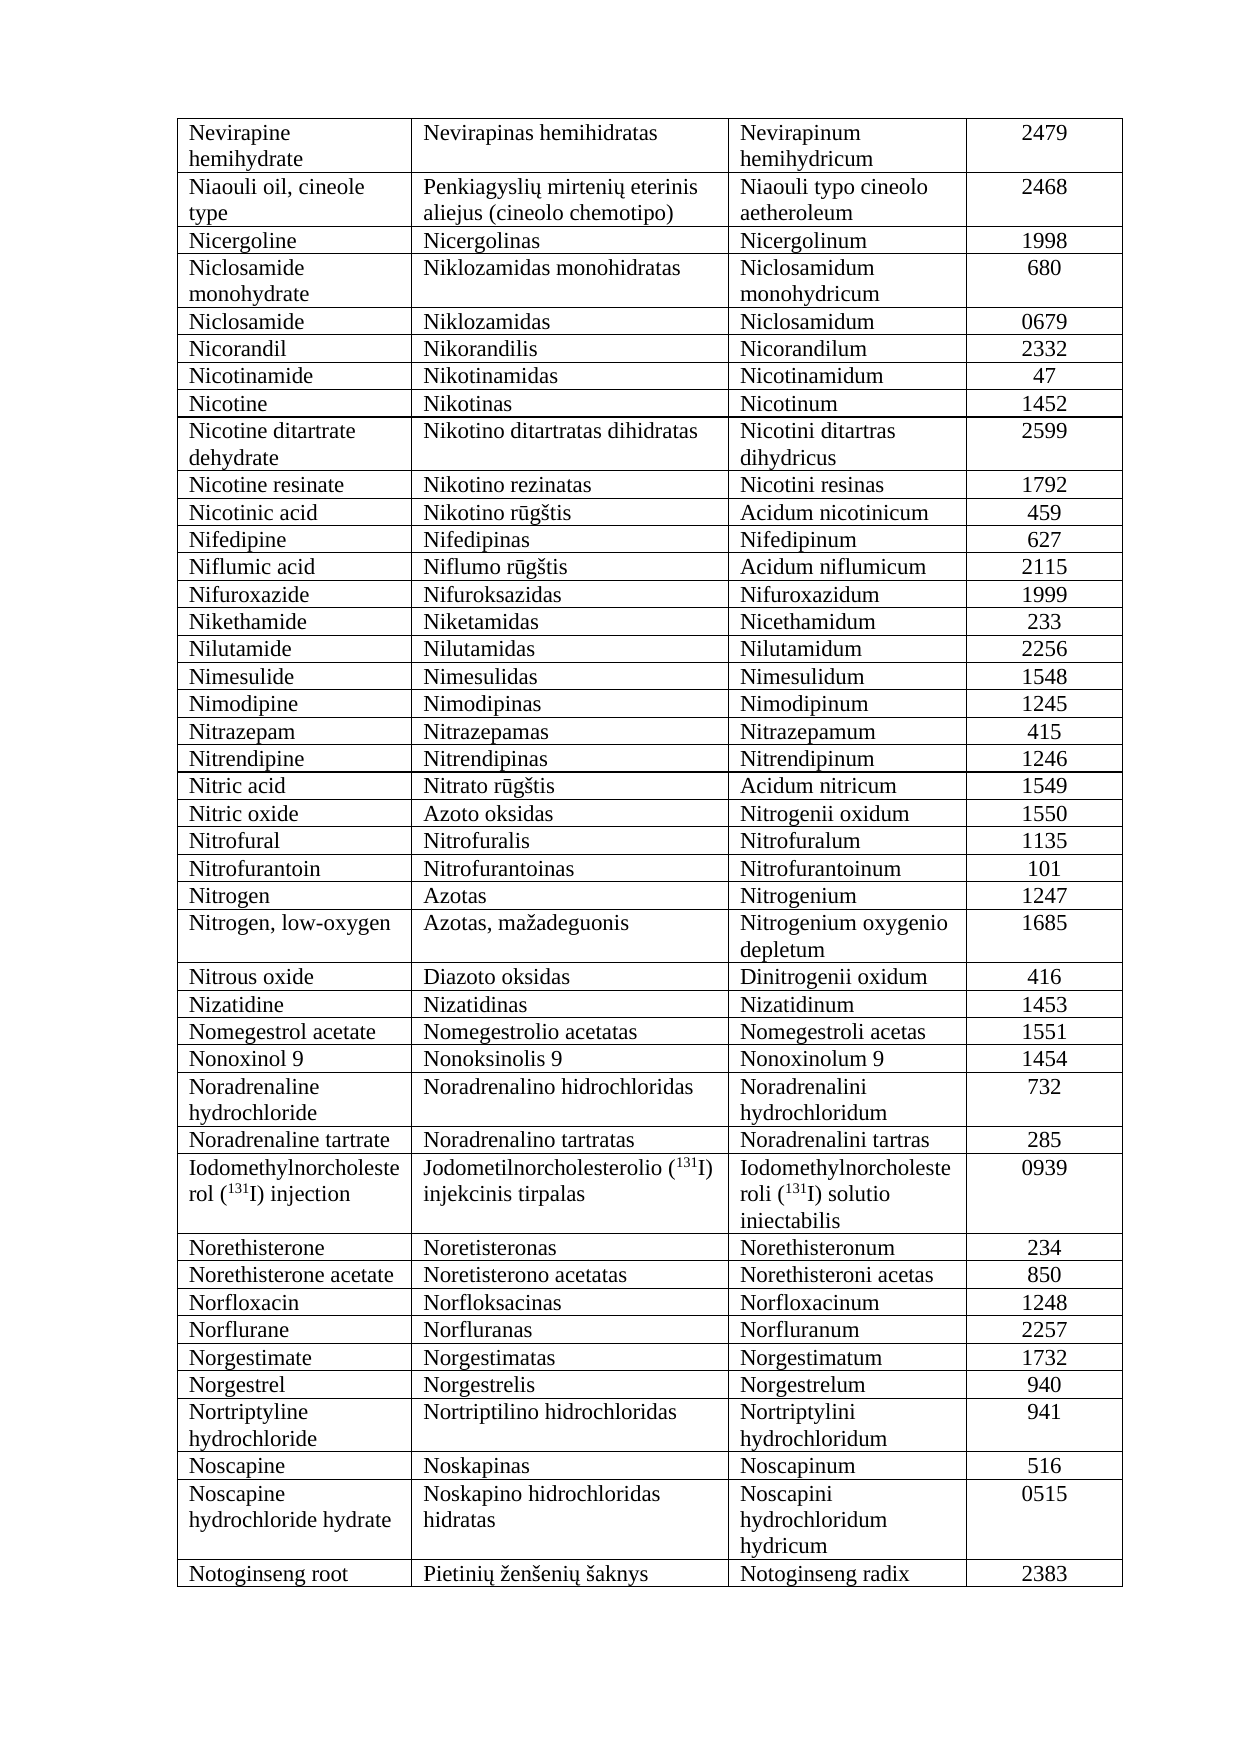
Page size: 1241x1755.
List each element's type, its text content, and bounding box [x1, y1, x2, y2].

table_cell Nimesulidum [729, 663, 966, 689]
table_cell Nimodipinum [729, 690, 966, 717]
table_cell Norfluranum [729, 1316, 966, 1343]
table_cell Nicotinic acid [178, 499, 411, 525]
table_cell Nitrous oxide [178, 963, 411, 989]
table_cell 2115 [967, 553, 1122, 580]
table_cell Nicorandil [178, 335, 411, 362]
table_cell Nizatidinas [412, 991, 728, 1017]
table_cell Nicergolinum [729, 227, 966, 253]
table_cell 941 [967, 1399, 1122, 1451]
table_cell 1999 [967, 581, 1122, 607]
table_cell Nitric acid [178, 773, 411, 799]
table_cell Nitrofurantoinas [412, 855, 728, 881]
table_cell 233 [967, 608, 1122, 634]
table_cell Nitrogen [178, 882, 411, 908]
table_cell Nicotine ditartrate dehydrate [178, 418, 411, 470]
table_cell Notoginseng root [178, 1560, 411, 1586]
table_cell Nizatidine [178, 991, 411, 1017]
table_cell Norflurane [178, 1316, 411, 1343]
table_cell Nitrazepamum [729, 718, 966, 744]
table_cell Noradrenaline tartrate [178, 1127, 411, 1153]
table_cell Nitrendipine [178, 745, 411, 771]
table_cell Nicotinamidum [729, 363, 966, 389]
table_cell Nonoxinol 9 [178, 1045, 411, 1072]
table_cell 2332 [967, 335, 1122, 362]
table_cell Acidum nicotinicum [729, 499, 966, 525]
table_cell 285 [967, 1127, 1122, 1153]
table_cell Jodometilnorcholesterolio (131I) injekcinis tirpalas [412, 1154, 728, 1233]
table_cell 0515 [967, 1480, 1122, 1559]
table_cell Nicotini resinas [729, 471, 966, 497]
table_cell Niclosamide monohydrate [178, 254, 411, 307]
table_cell Nilutamide [178, 636, 411, 662]
table_cell Nitrofurantoin [178, 855, 411, 881]
table_cell Nitrazepamas [412, 718, 728, 744]
table_cell 1453 [967, 991, 1122, 1017]
table_cell Norethisteroni acetas [729, 1261, 966, 1288]
table_cell Nitrendipinas [412, 745, 728, 771]
table_cell 1247 [967, 882, 1122, 908]
table_cell 732 [967, 1073, 1122, 1126]
table_cell Nikorandilis [412, 335, 728, 362]
table_cell 1248 [967, 1289, 1122, 1315]
table_cell 850 [967, 1261, 1122, 1288]
table_cell 2468 [967, 173, 1122, 226]
table_cell Noretisteronas [412, 1234, 728, 1260]
table_cell Norfluranas [412, 1316, 728, 1343]
table_cell Penkiagyslių mirtenių eterinis aliejus (cineolo chemotipo) [412, 173, 728, 226]
table_cell Iodomethylnorcholesterol (131I) injection [178, 1154, 411, 1233]
table_cell 680 [967, 254, 1122, 307]
table_cell Nimodipine [178, 690, 411, 717]
table_cell Norethisterone [178, 1234, 411, 1260]
table_cell 940 [967, 1371, 1122, 1397]
table_cell 627 [967, 526, 1122, 552]
table_cell Norgestrel [178, 1371, 411, 1397]
table_cell Nicotine resinate [178, 471, 411, 497]
table_cell Nitric oxide [178, 800, 411, 826]
table_cell Nitrofuralum [729, 827, 966, 854]
table_cell 416 [967, 963, 1122, 989]
table_cell Nikotino ditartratas dihidratas [412, 418, 728, 470]
table_cell Nomegestrol acetate [178, 1018, 411, 1044]
table_cell Noradrenalino hidrochloridas [412, 1073, 728, 1126]
table_cell 2256 [967, 636, 1122, 662]
table_cell Nitrendipinum [729, 745, 966, 771]
table_cell Nicorandilum [729, 335, 966, 362]
table_cell Noskapinas [412, 1452, 728, 1478]
table_cell Nitrogenium [729, 882, 966, 908]
table_cell 2257 [967, 1316, 1122, 1343]
table_cell Nifedipine [178, 526, 411, 552]
table_cell Norgestimate [178, 1344, 411, 1370]
table_cell Nikethamide [178, 608, 411, 634]
table_cell Nicergoline [178, 227, 411, 253]
table_cell Nifuroksazidas [412, 581, 728, 607]
table_cell Nitrogenii oxidum [729, 800, 966, 826]
table_cell Nifedipinas [412, 526, 728, 552]
table_cell Azotas, mažadeguonis [412, 910, 728, 962]
table_cell Notoginseng radix [729, 1560, 966, 1586]
table_cell Nicergolinas [412, 227, 728, 253]
table_cell Norethisteronum [729, 1234, 966, 1260]
table_cell Niaouli typo cineolo aetheroleum [729, 173, 966, 226]
table_cell Niflumo rūgštis [412, 553, 728, 580]
table_cell Nitrofuralis [412, 827, 728, 854]
table_cell 1998 [967, 227, 1122, 253]
table_cell Acidum niflumicum [729, 553, 966, 580]
table_cell 459 [967, 499, 1122, 525]
table_cell 1792 [967, 471, 1122, 497]
table_cell Noscapine [178, 1452, 411, 1478]
table_cell Nitrofurantoinum [729, 855, 966, 881]
table_cell Nitrazepam [178, 718, 411, 744]
table_cell 516 [967, 1452, 1122, 1478]
table_cell Nomegestroli acetas [729, 1018, 966, 1044]
table_cell Nifuroxazidum [729, 581, 966, 607]
table_cell Noskapino hidrochloridas hidratas [412, 1480, 728, 1559]
table_cell 0939 [967, 1154, 1122, 1233]
table_cell Nicotinamide [178, 363, 411, 389]
table_cell Nitrogenium oxygenio depletum [729, 910, 966, 962]
table_cell Nicethamidum [729, 608, 966, 634]
table_cell Niflumic acid [178, 553, 411, 580]
table_cell Norfloksacinas [412, 1289, 728, 1315]
table_cell Dinitrogenii oxidum [729, 963, 966, 989]
table_cell 1685 [967, 910, 1122, 962]
table_cell 1246 [967, 745, 1122, 771]
table_cell Niaouli oil, cineole type [178, 173, 411, 226]
table_cell Niklozamidas [412, 308, 728, 334]
table_cell Noradrenalino tartratas [412, 1127, 728, 1153]
table_cell 0679 [967, 308, 1122, 334]
table_cell 1452 [967, 390, 1122, 416]
table_cell Nimodipinas [412, 690, 728, 717]
table_cell Nortriptylini hydrochloridum [729, 1399, 966, 1451]
table_cell Nikotino rezinatas [412, 471, 728, 497]
table_cell Nomegestrolio acetatas [412, 1018, 728, 1044]
table_cell Nikotino rūgštis [412, 499, 728, 525]
table_cell 1135 [967, 827, 1122, 854]
table_cell Noscapine hydrochloride hydrate [178, 1480, 411, 1559]
table_cell Nikotinamidas [412, 363, 728, 389]
table_cell Nortriptilino hidrochloridas [412, 1399, 728, 1451]
table_cell Nitrogen, low-oxygen [178, 910, 411, 962]
table_cell Nilutamidum [729, 636, 966, 662]
table_cell 1549 [967, 773, 1122, 799]
table_cell Nortriptyline hydrochloride [178, 1399, 411, 1451]
table_cell Nicotini ditartras dihydricus [729, 418, 966, 470]
table_cell Norgestrelis [412, 1371, 728, 1397]
table_cell Nicotinum [729, 390, 966, 416]
table_cell Pietinių ženšenių šaknys [412, 1560, 728, 1586]
table_cell Noretisterono acetatas [412, 1261, 728, 1288]
table_cell 2599 [967, 418, 1122, 470]
table_cell Nitrato rūgštis [412, 773, 728, 799]
table_cell Nonoksinolis 9 [412, 1045, 728, 1072]
table_cell 1550 [967, 800, 1122, 826]
table_cell Azotas [412, 882, 728, 908]
table_cell Nicotine [178, 390, 411, 416]
table_cell 1732 [967, 1344, 1122, 1370]
table_cell Niclosamide [178, 308, 411, 334]
table_cell Nikotinas [412, 390, 728, 416]
table_cell Azoto oksidas [412, 800, 728, 826]
table_cell Niclosamidum monohydricum [729, 254, 966, 307]
table_cell Nevirapinas hemihidratas [412, 119, 728, 172]
table_cell Norethisterone acetate [178, 1261, 411, 1288]
table_cell 47 [967, 363, 1122, 389]
table_cell Iodomethylnorcholesteroli (131I) solutio iniectabilis [729, 1154, 966, 1233]
table_cell Noscapinum [729, 1452, 966, 1478]
table_cell 2383 [967, 1560, 1122, 1586]
table_cell 1245 [967, 690, 1122, 717]
table_cell Nifedipinum [729, 526, 966, 552]
table_cell 2479 [967, 119, 1122, 172]
table_cell 1551 [967, 1018, 1122, 1044]
table_cell 415 [967, 718, 1122, 744]
table_cell Noradrenalini tartras [729, 1127, 966, 1153]
table_cell Nimesulide [178, 663, 411, 689]
table_cell 234 [967, 1234, 1122, 1260]
table_cell Norgestimatum [729, 1344, 966, 1370]
table_cell Nimesulidas [412, 663, 728, 689]
table_cell Norgestrelum [729, 1371, 966, 1397]
table_cell Nizatidinum [729, 991, 966, 1017]
table_cell Norgestimatas [412, 1344, 728, 1370]
table_cell Nitrofural [178, 827, 411, 854]
table_cell Noscapini hydrochloridum hydricum [729, 1480, 966, 1559]
table_cell Niclosamidum [729, 308, 966, 334]
table_cell Noradrenalini hydrochloridum [729, 1073, 966, 1126]
table_cell 1454 [967, 1045, 1122, 1072]
table_cell Niketamidas [412, 608, 728, 634]
table_cell Niklozamidas monohidratas [412, 254, 728, 307]
table_cell Noradrenaline hydrochloride [178, 1073, 411, 1126]
table_cell Norfloxacinum [729, 1289, 966, 1315]
table_cell Nilutamidas [412, 636, 728, 662]
table_cell Nifuroxazide [178, 581, 411, 607]
table_cell Nevirapinum hemihydricum [729, 119, 966, 172]
table_cell Nevirapine hemihydrate [178, 119, 411, 172]
table_cell Norfloxacin [178, 1289, 411, 1315]
table_cell Acidum nitricum [729, 773, 966, 799]
table_cell Nonoxinolum 9 [729, 1045, 966, 1072]
table_cell 101 [967, 855, 1122, 881]
table_cell Diazoto oksidas [412, 963, 728, 989]
table_cell 1548 [967, 663, 1122, 689]
